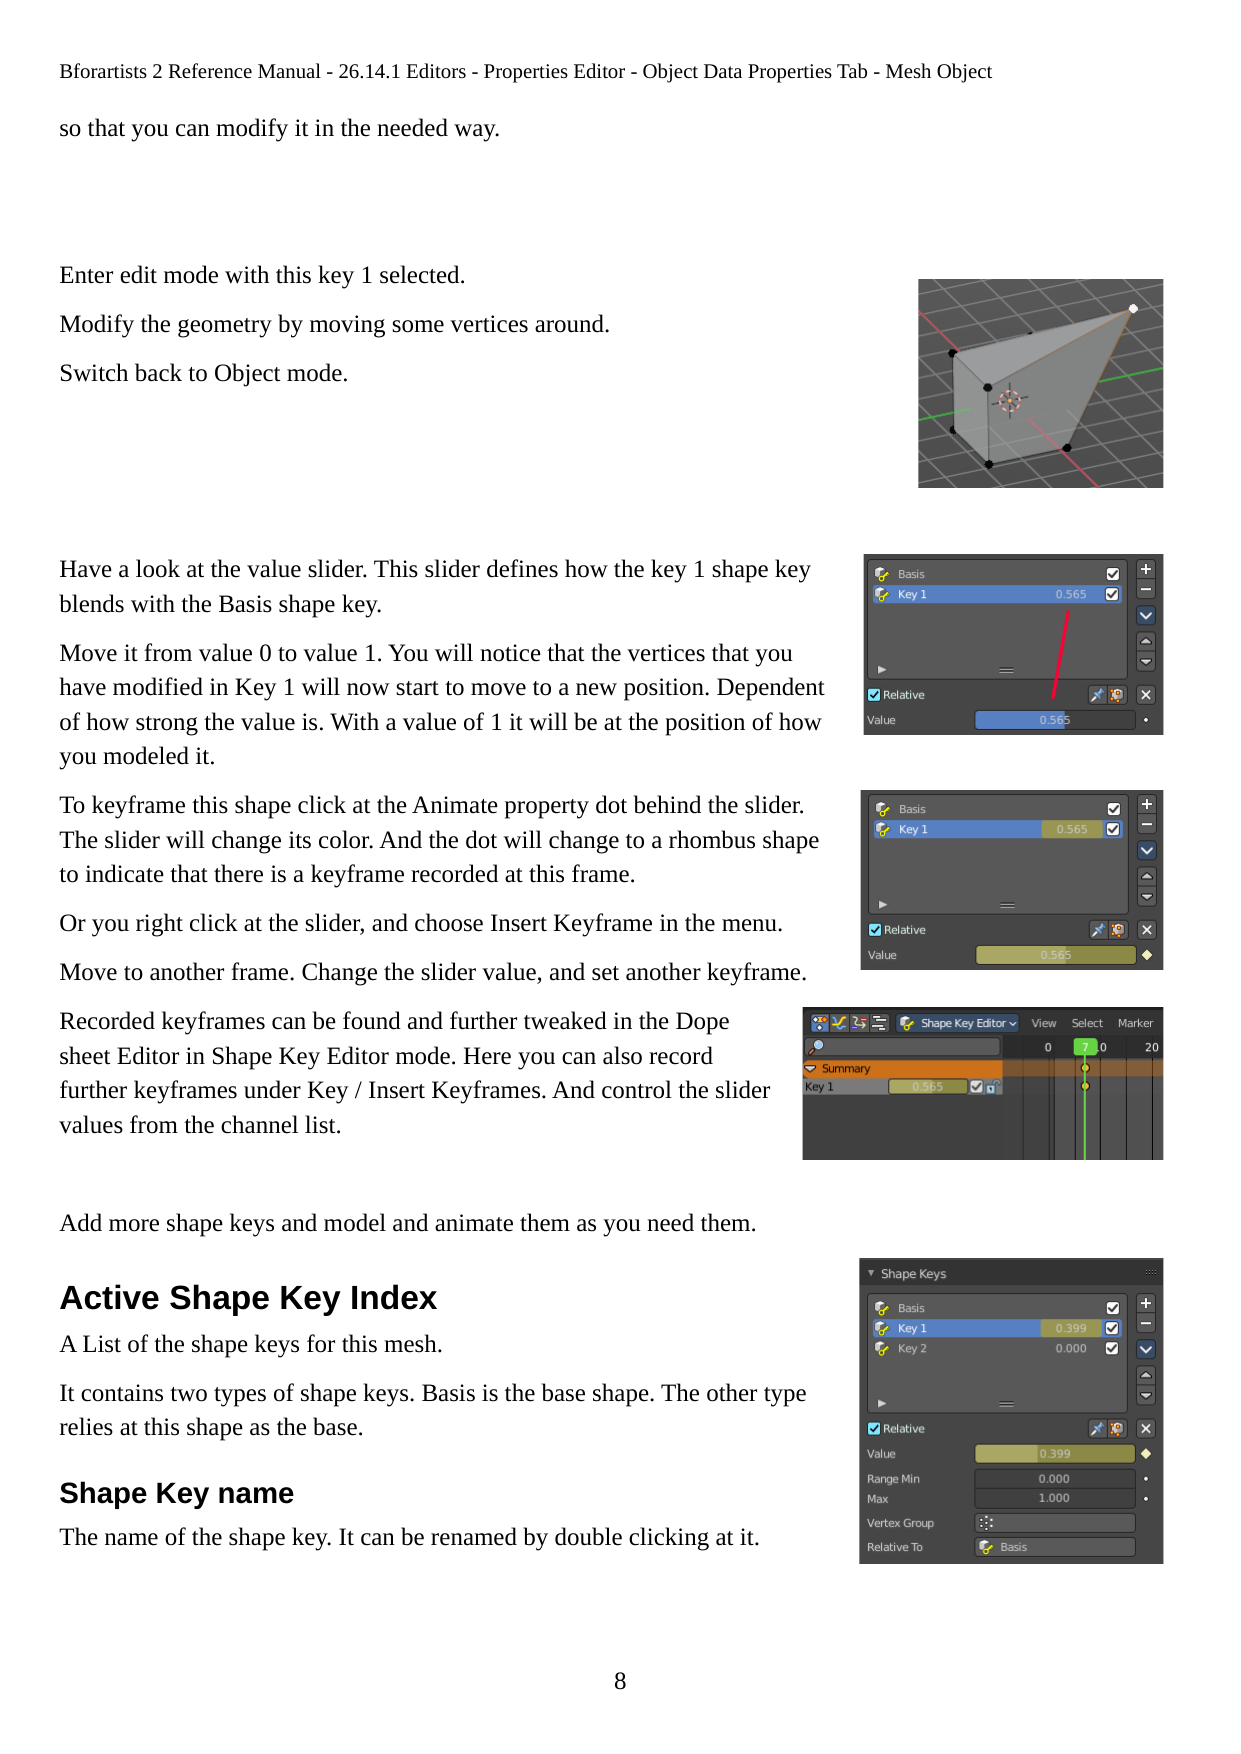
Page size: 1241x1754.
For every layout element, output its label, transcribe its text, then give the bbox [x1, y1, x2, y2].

subtitle Active Shape Key Index [59, 1278, 859, 1316]
picture [859, 1258, 1164, 1564]
picture [918, 279, 1164, 488]
subtitle [1164, 1476, 1181, 1510]
text so that you can modify it in the needed way. [59, 113, 1181, 141]
text A List of the shape keys for this mesh. [59, 1329, 859, 1358]
text Move to another frame. Change the slider value, and set another keyframe. [59, 957, 1181, 986]
text Add more shape keys and model and animate them as you need them. [59, 1208, 1181, 1237]
text It contains two types of shape keys. Basis is the base shape. The other type relies at this shape as the base. [59, 1378, 859, 1441]
picture [863, 554, 1164, 735]
text To keyframe this shape click at the Animate property dot behind the slider. The slider will change its color. And the dot will change to a rhombus shape to indicate that there is a keyframe recorded at this frame. [59, 790, 860, 888]
text Recorded keyframes can be found and further tweaked in the Dope sheet Editor in Shape Key Editor mode. Here you can also record further keyframes under Key / Insert Keyframes. And control the slider values from the channel list. [59, 1006, 1181, 1138]
subtitle [1164, 1278, 1181, 1316]
text Or you right click at the slider, and choose Insert Keyframe in the menu. [59, 908, 860, 937]
text Modify the geometry by moving some vertices around. [59, 309, 918, 338]
picture [860, 790, 1164, 970]
text The name of the shape key. It can be renamed by double clicking at it. [59, 1522, 859, 1551]
subtitle Shape Key name [59, 1476, 859, 1510]
text Enter edit mode with this key 1 selected. [59, 260, 1181, 288]
picture [802, 1007, 1164, 1160]
text Switch back to Object mode. [59, 358, 918, 387]
text Move it from value 0 to value 1. You will notice that the vertices that you have modified in Key 1 will now start to move to a new position. Dependent of how strong the value is. With a value of 1 it will be at the position of how you modeled it. [59, 638, 1181, 770]
text Have a look at the value slider. This slider defines how the key 1 shape key blends with the Basis shape key. [59, 554, 863, 617]
